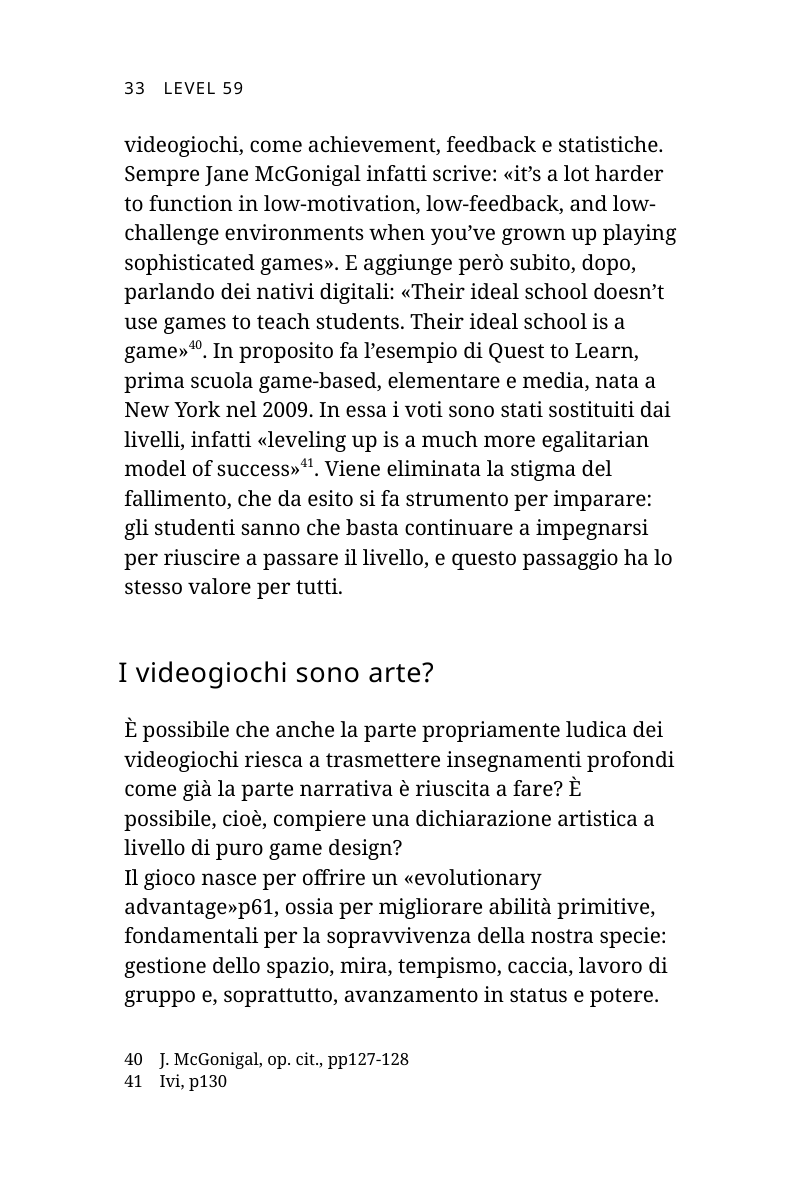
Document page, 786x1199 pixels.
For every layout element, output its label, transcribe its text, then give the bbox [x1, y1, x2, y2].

subtitle I videogiochi sono arte? [118, 654, 679, 691]
text Il gioco nasce per offrire un «evolutionary advantage»p61, ossia per migliorare abilità primitive, fondamentali per la sopravvivenza della nostra specie: gestione dello spazio, mira, tempismo, caccia, lavoro di gruppo e, soprattutto, avanzamento in status e potere. [124, 862, 679, 1009]
text videogiochi, come achievement, feedback e statistiche. Sempre Jane McGonigal infatti scrive: «it’s a lot harder to function in low-motivation, low-feedback, and low-challenge environments when you’ve grown up playing sophisticated games». E aggiunge però subito, dopo, parlando dei nativi digitali: «Their ideal school doesn’t use games to teach students. Their ideal school is a game». In proposito fa l’esempio di Quest to Learn, prima scuola game-based, elementare e media, nata a New York nel 2009. In essa i voti sono stati sostituiti dai livelli, infatti «leveling up is a much more egalitarian model of success». Viene eliminata la stigma del fallimento, che da esito si fa strumento per imparare: gli studenti sanno che basta continuare a impegnarsi per riuscire a passare il livello, e questo passaggio ha lo stesso valore per tutti. [124, 129, 679, 601]
text Ivi, p130 [124, 1070, 679, 1093]
text J. McGonigal, op. cit., pp127-128 [124, 1047, 679, 1070]
text È possibile che anche la parte propriamente ludica dei videogiochi riesca a trasmettere insegnamenti profondi come già la parte narrativa è riuscita a fare? È possibile, cioè, compiere una dichiarazione artistica a livello di puro game design? [124, 714, 679, 862]
